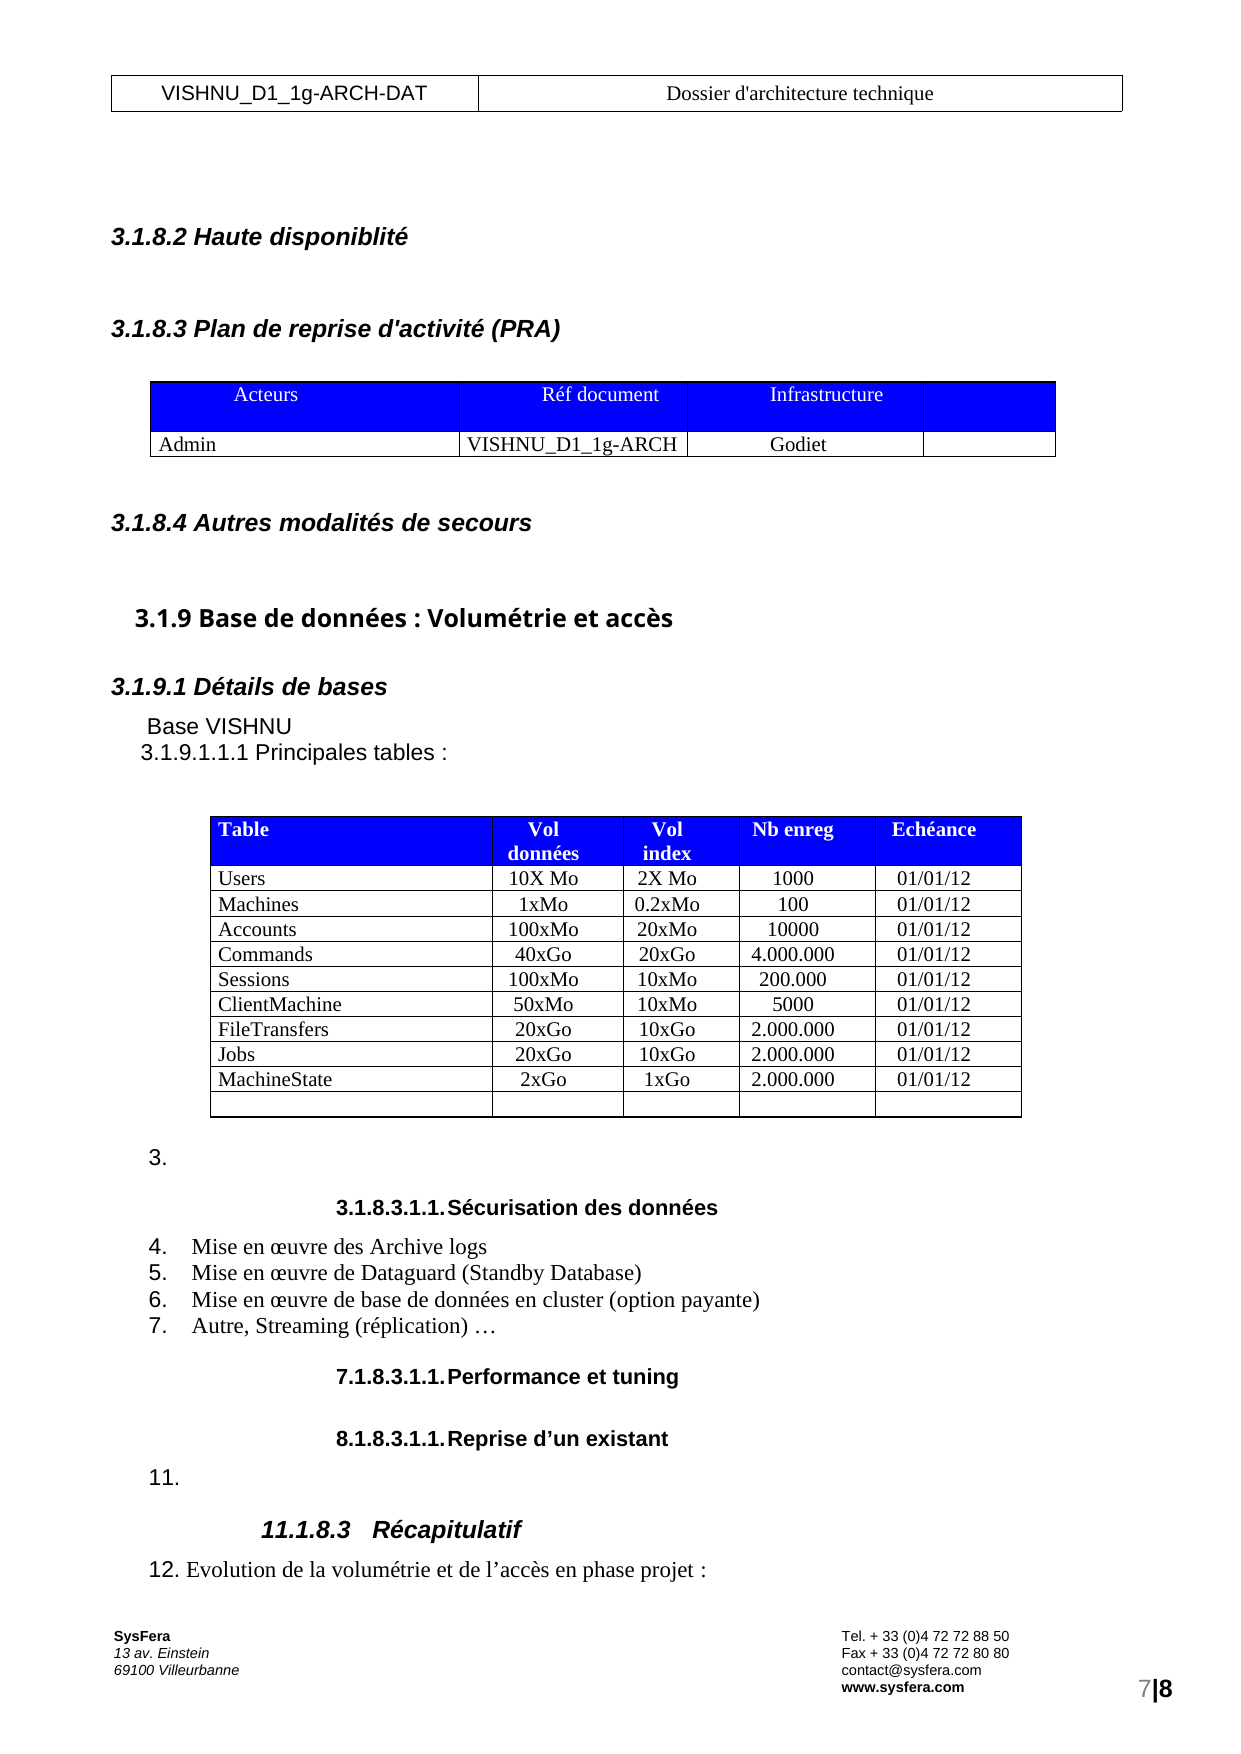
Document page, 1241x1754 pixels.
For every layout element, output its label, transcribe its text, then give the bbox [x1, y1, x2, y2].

table_header Infrastructure [688, 383, 923, 431]
table_cell [624, 1092, 739, 1116]
list Mise en œuvre de base de données en cluster (option payante) [148, 1286, 1122, 1312]
table_cell MachineState [211, 1067, 492, 1091]
list 3.1.9.1.1.1 Principales tables : [140, 739, 1093, 766]
table_cell 4.000.000 [740, 942, 875, 966]
table_cell 10xMo [624, 992, 739, 1016]
table_cell Sessions [211, 967, 492, 991]
table_header Vol index [624, 817, 739, 865]
table_cell 10xMo [624, 967, 739, 991]
table_cell 10xGo [624, 1042, 739, 1066]
table_cell 01/01/12 [876, 917, 1021, 941]
table_cell 20xGo [624, 942, 739, 966]
table_cell 01/01/12 [876, 1067, 1021, 1091]
table_cell 01/01/12 [876, 942, 1021, 966]
table_cell 100xMo [493, 967, 623, 991]
table_cell [493, 1092, 623, 1116]
table_cell 10000 [740, 917, 875, 941]
table_cell 0.2xMo [624, 891, 739, 916]
table_cell Jobs [211, 1042, 492, 1066]
table_header Echéance [876, 817, 1021, 865]
table_cell [924, 432, 1055, 456]
list Mise en œuvre des Archive logs [148, 1233, 1122, 1259]
table_cell 10xGo [624, 1017, 739, 1041]
table_cell 01/01/12 [876, 992, 1021, 1016]
table_header Table [211, 817, 492, 865]
table_header Réf document [460, 383, 687, 431]
table_cell Godiet [688, 432, 923, 456]
table_cell 2.000.000 [740, 1042, 875, 1066]
table_cell ClientMachine [211, 992, 492, 1016]
list Base VISHNU [140, 713, 1093, 739]
table_header [924, 383, 1055, 431]
table_cell 2X Mo [624, 866, 739, 890]
table_cell 100 [740, 891, 875, 916]
table_header Nb enreg [740, 817, 875, 865]
subtitle Récapitulatif [261, 1515, 1122, 1544]
table_cell 1xMo [493, 891, 623, 916]
table_cell 5000 [740, 992, 875, 1016]
table_cell 100xMo [493, 917, 623, 941]
table_cell 20xGo [493, 1042, 623, 1066]
table_cell 200.000 [740, 967, 875, 991]
table_cell Machines [211, 891, 492, 916]
subtitle Reprise d’un existant [336, 1426, 1122, 1452]
table_cell FileTransfers [211, 1017, 492, 1041]
table_cell 2xGo [493, 1067, 623, 1091]
subtitle Plan de reprise d'activité (PRA) [111, 314, 1122, 342]
table_cell [211, 1092, 492, 1116]
table_cell Accounts [211, 917, 492, 941]
subtitle Détails de bases [111, 672, 1122, 701]
list Autre, Streaming (réplication) … [148, 1312, 1122, 1339]
table_cell 01/01/12 [876, 967, 1021, 991]
table_cell 01/01/12 [876, 1042, 1021, 1066]
table_cell [740, 1092, 875, 1116]
list Evolution de la volumétrie et de l’accès en phase projet : [148, 1556, 1122, 1583]
table_cell 2.000.000 [740, 1017, 875, 1041]
table_cell 20xGo [493, 1017, 623, 1041]
table_cell 1000 [740, 866, 875, 890]
table_cell 50xMo [493, 992, 623, 1016]
subtitle Haute disponiblité [111, 222, 1122, 250]
table_cell 01/01/12 [876, 866, 1021, 890]
table_cell 10X Mo [493, 866, 623, 890]
table_header Acteurs [151, 383, 459, 431]
table_header Vol données [493, 817, 623, 865]
subtitle Base de données : Volumétrie et accès [134, 600, 1122, 634]
list Mise en œuvre de Dataguard (Standby Database) [148, 1259, 1122, 1286]
subtitle Performance et tuning [336, 1364, 1122, 1389]
table_cell Users [211, 866, 492, 890]
table_cell Admin [151, 432, 459, 456]
table_cell 01/01/12 [876, 891, 1021, 916]
table_cell [876, 1092, 1021, 1116]
table_cell 01/01/12 [876, 1017, 1021, 1041]
table_cell Commands [211, 942, 492, 966]
table_cell 2.000.000 [740, 1067, 875, 1091]
subtitle Autres modalités de secours [111, 508, 1122, 537]
table_cell 20xMo [624, 917, 739, 941]
table_cell 1xGo [624, 1067, 739, 1091]
subtitle Sécurisation des données [336, 1195, 1122, 1220]
table_cell VISHNU_D1_1g-ARCH [460, 432, 687, 456]
table_cell 40xGo [493, 942, 623, 966]
